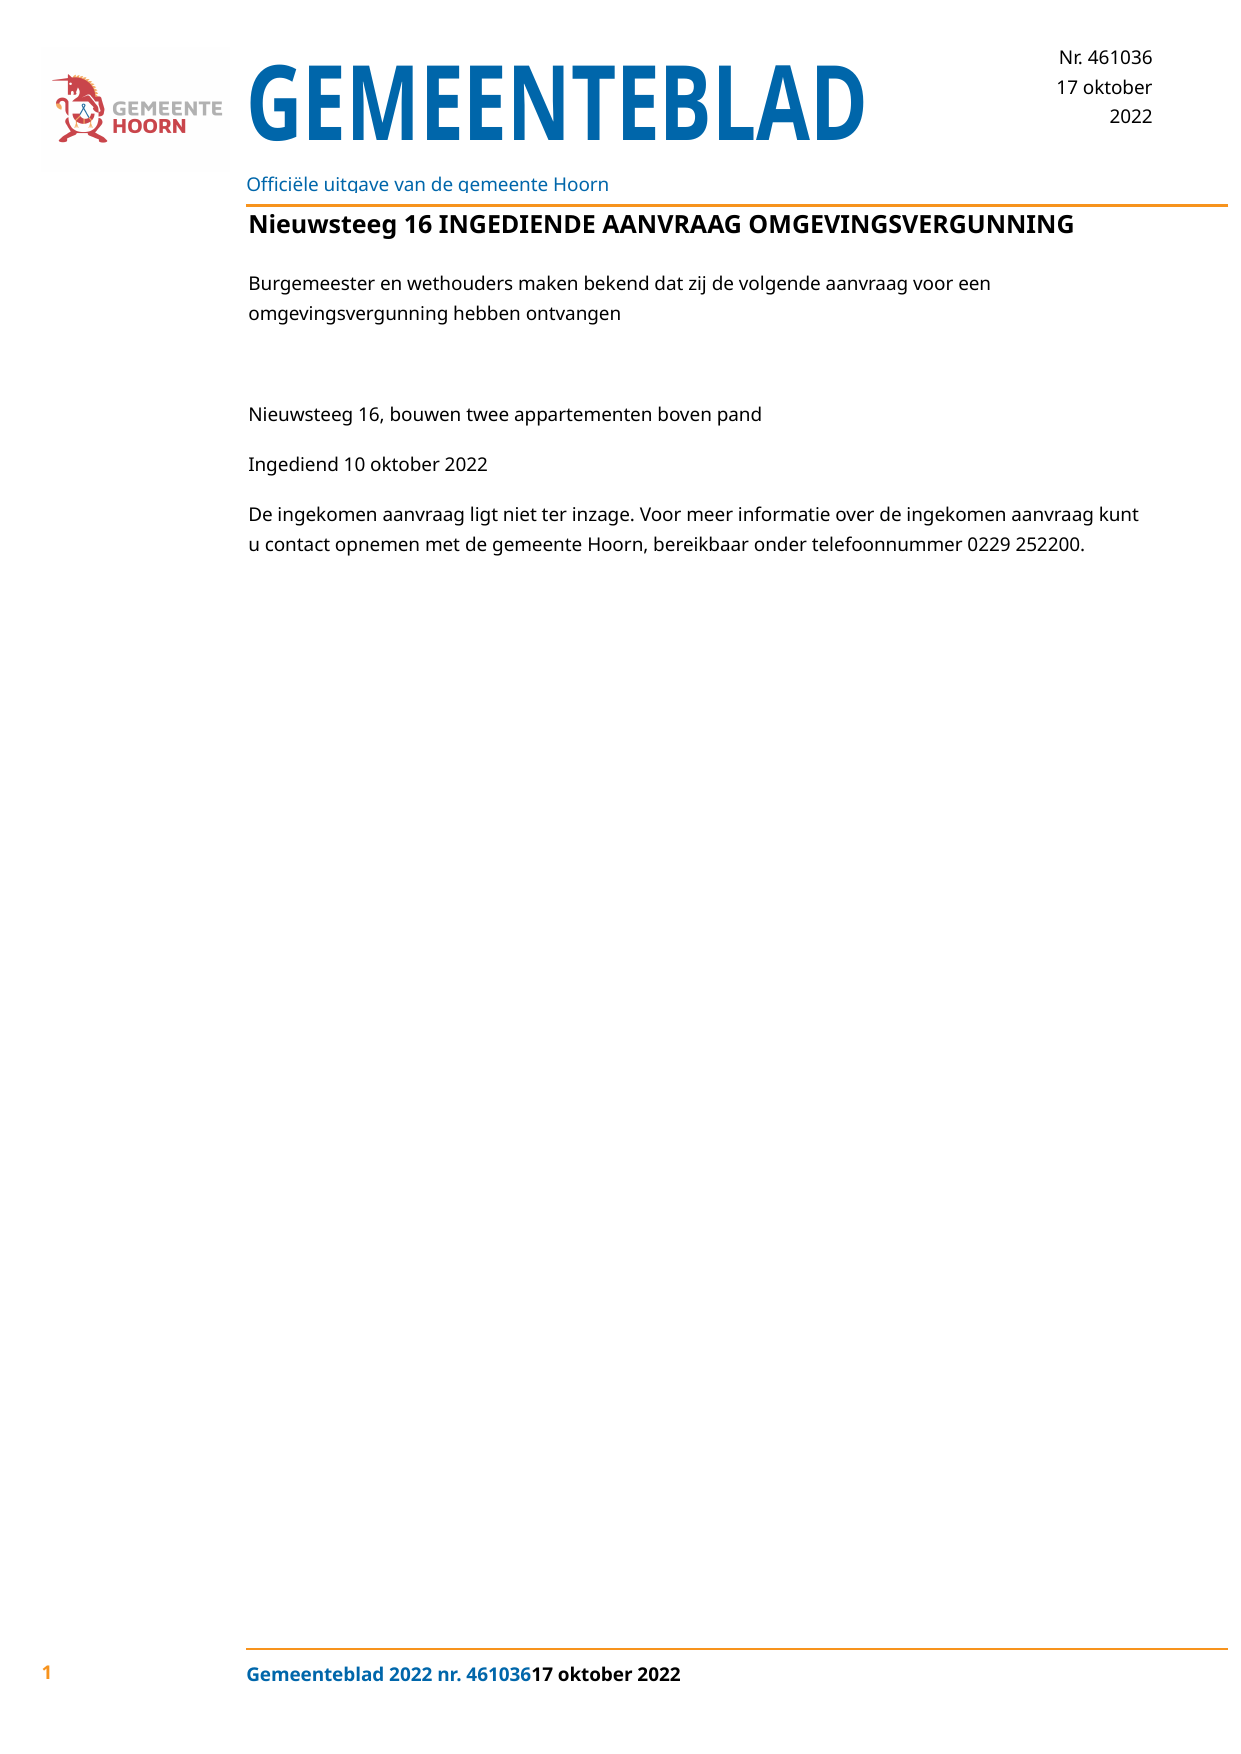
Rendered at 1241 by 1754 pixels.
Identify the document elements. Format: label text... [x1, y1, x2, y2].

text Ingediend 10 oktober 2022 [248, 451, 1152, 477]
text Nieuwsteeg 16 INGEDIENDE AANVRAAG OMGEVINGSVERGUNNING [248, 207, 1152, 241]
text De ingekomen aanvraag ligt niet ter inzage. Voor meer informatie over de ingekomen aanvraag kunt u contact opnemen met de gemeente Hoorn, bereikbaar onder telefoonnummer 0229 252200. [248, 502, 1152, 557]
text Burgemeester en wethouders maken bekend dat zij de volgende aanvraag voor een omgevingsvergunning hebben ontvangen [248, 270, 1152, 326]
picture [41, 47, 231, 172]
text Nieuwsteeg 16, bouwen twee appartementen boven pand [248, 401, 1152, 426]
